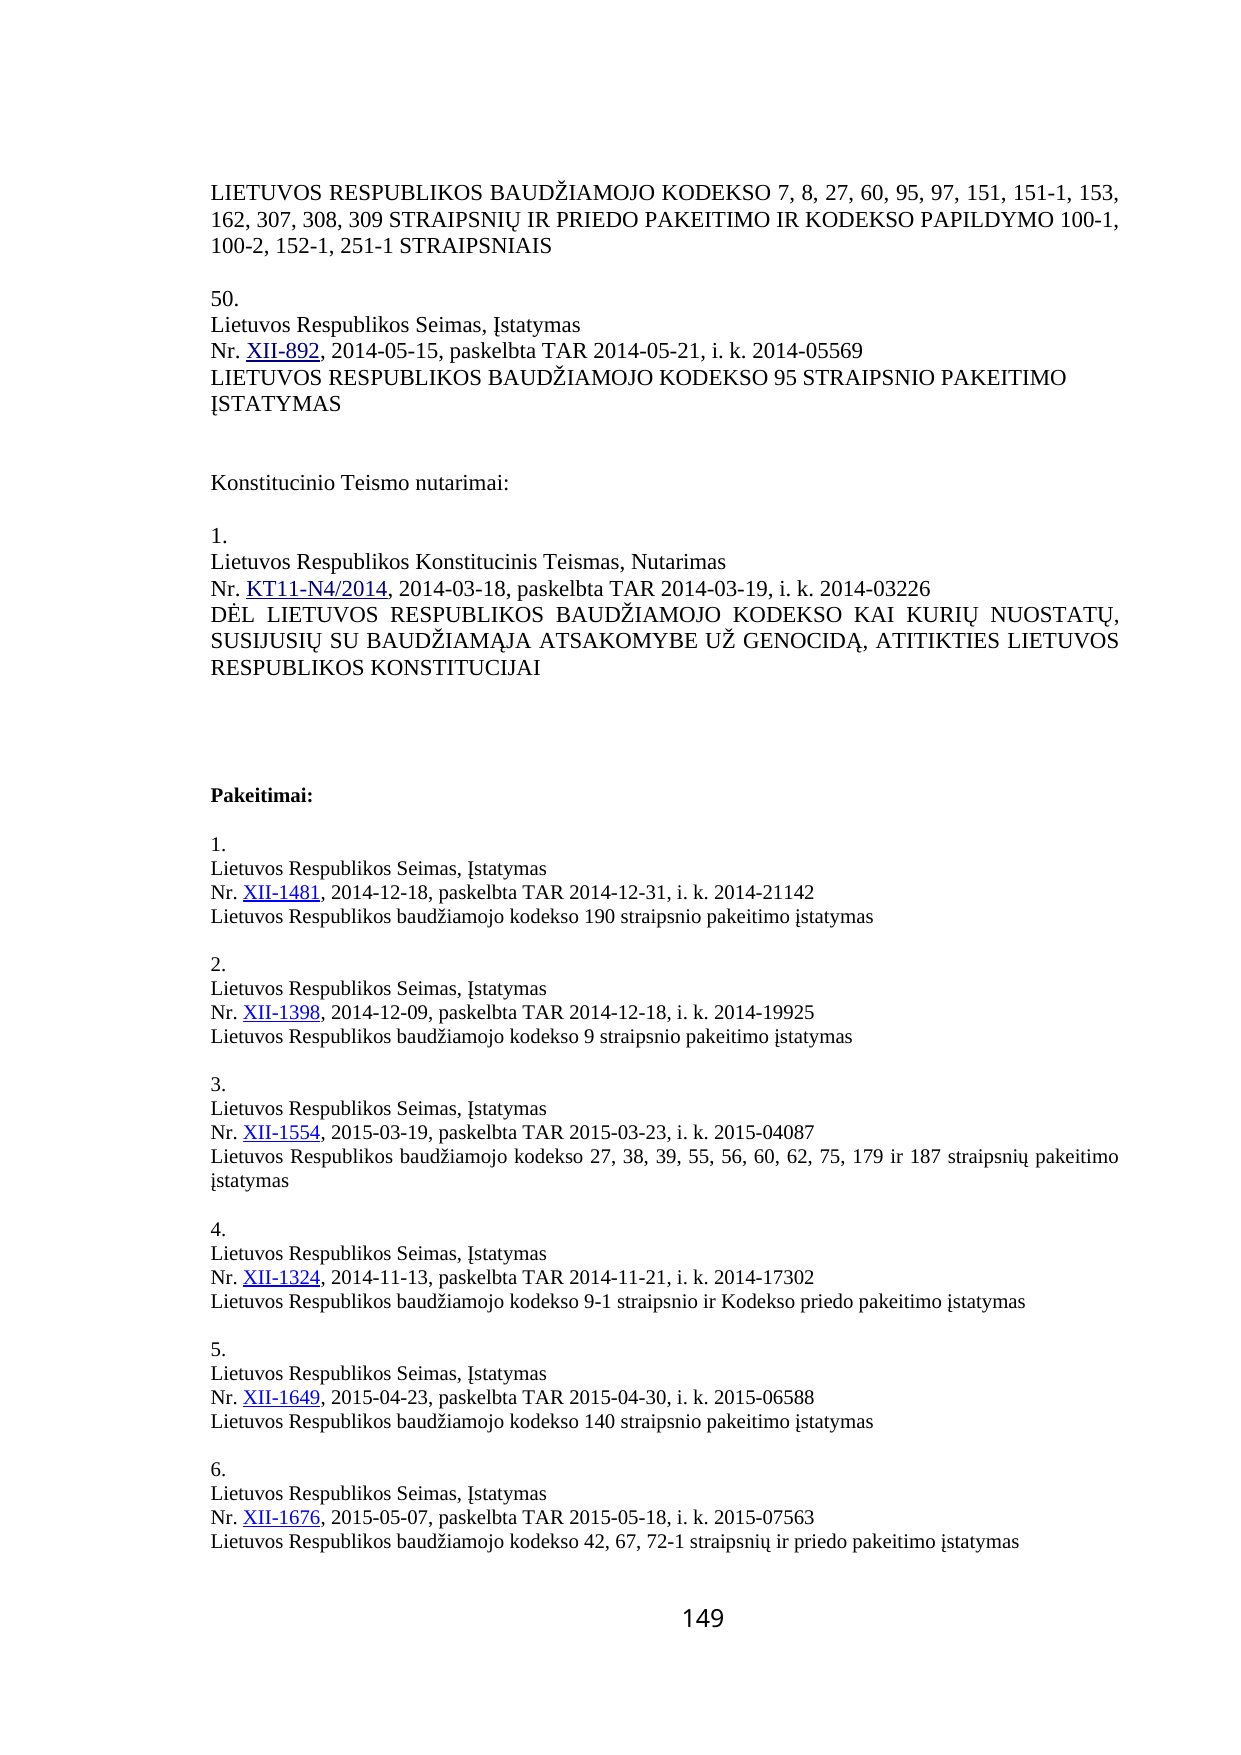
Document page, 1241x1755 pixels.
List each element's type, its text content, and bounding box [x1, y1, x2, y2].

text Nr. XII-1676, 2015-05-07, paskelbta TAR 2015-05-18, i. k. 2015-07563 [210, 1505, 1120, 1529]
text Konstitucinio Teismo nutarimai: [210, 469, 1120, 496]
text 3. [210, 1072, 1120, 1096]
text Lietuvos Respublikos baudžiamojo kodekso 9-1 straipsnio ir Kodekso priedo pakeitimo įstatymas [210, 1289, 1120, 1313]
text Nr. XII-1398, 2014-12-09, paskelbta TAR 2014-12-18, i. k. 2014-19925 [210, 1000, 1120, 1024]
text 1. [210, 832, 1120, 856]
text Lietuvos Respublikos Seimas, Įstatymas [210, 1241, 1120, 1265]
text Lietuvos Respublikos baudžiamojo kodekso 140 straipsnio pakeitimo įstatymas [210, 1409, 1120, 1433]
text Lietuvos Respublikos Konstitucinis Teismas, Nutarimas [210, 548, 1120, 575]
text Lietuvos Respublikos baudžiamojo kodekso 27, 38, 39, 55, 56, 60, 62, 75, 179 ir 187 straipsnių pakeitimo įstatymas [210, 1144, 1120, 1192]
text Lietuvos Respublikos baudžiamojo kodekso 42, 67, 72-1 straipsnių ir priedo pakeitimo įstatymas [210, 1529, 1120, 1553]
text 2. [210, 952, 1120, 976]
text Lietuvos Respublikos Seimas, Įstatymas [210, 1481, 1120, 1505]
text Nr. XII-1649, 2015-04-23, paskelbta TAR 2015-04-30, i. k. 2015-06588 [210, 1385, 1120, 1409]
text Nr. XII-1481, 2014-12-18, paskelbta TAR 2014-12-31, i. k. 2014-21142 [210, 880, 1120, 904]
text Lietuvos Respublikos baudžiamojo kodekso 9 straipsnio pakeitimo įstatymas [210, 1024, 1120, 1048]
text LIETUVOS RESPUBLIKOS BAUDŽIAMOJO KODEKSO 7, 8, 27, 60, 95, 97, 151, 151-1, 153, 162, 307, 308, 309 STRAIPSNIŲ IR PRIEDO PAKEITIMO IR KODEKSO PAPILDYMO 100-1, 100-2, 152-1, 251-1 STRAIPSNIAIS [210, 179, 1120, 258]
text Pakeitimai: [210, 783, 1120, 807]
text 6. [210, 1457, 1120, 1481]
text 5. [210, 1337, 1120, 1361]
text Lietuvos Respublikos Seimas, Įstatymas [210, 976, 1120, 1000]
text Lietuvos Respublikos baudžiamojo kodekso 190 straipsnio pakeitimo įstatymas [210, 904, 1120, 928]
text Lietuvos Respublikos Seimas, Įstatymas [210, 1361, 1120, 1385]
text 4. [210, 1217, 1120, 1241]
text 1. [210, 522, 1120, 548]
text Nr. KT11-N4/2014, 2014-03-18, paskelbta TAR 2014-03-19, i. k. 2014-03226 [210, 575, 1120, 601]
text Nr. XII-1324, 2014-11-13, paskelbta TAR 2014-11-21, i. k. 2014-17302 [210, 1265, 1120, 1289]
text Lietuvos Respublikos Seimas, Įstatymas [210, 1096, 1120, 1120]
text Nr. XII-1554, 2015-03-19, paskelbta TAR 2015-03-23, i. k. 2015-04087 [210, 1120, 1120, 1144]
text Lietuvos Respublikos Seimas, Įstatymas [210, 311, 1120, 338]
text Nr. XII-892, 2014-05-15, paskelbta TAR 2014-05-21, i. k. 2014-05569 [210, 338, 1120, 364]
text Lietuvos Respublikos Seimas, Įstatymas [210, 856, 1120, 880]
text DĖL LIETUVOS RESPUBLIKOS BAUDŽIAMOJO KODEKSO KAI KURIŲ NUOSTATŲ, SUSIJUSIŲ SU BAUDŽIAMĄJA ATSAKOMYBE UŽ GENOCIDĄ, ATITIKTIES LIETUVOS RESPUBLIKOS KONSTITUCIJAI [210, 601, 1120, 680]
text 50. [210, 285, 1120, 311]
text LIETUVOS RESPUBLIKOS BAUDŽIAMOJO KODEKSO 95 STRAIPSNIO PAKEITIMO ĮSTATYMAS [210, 364, 1120, 417]
